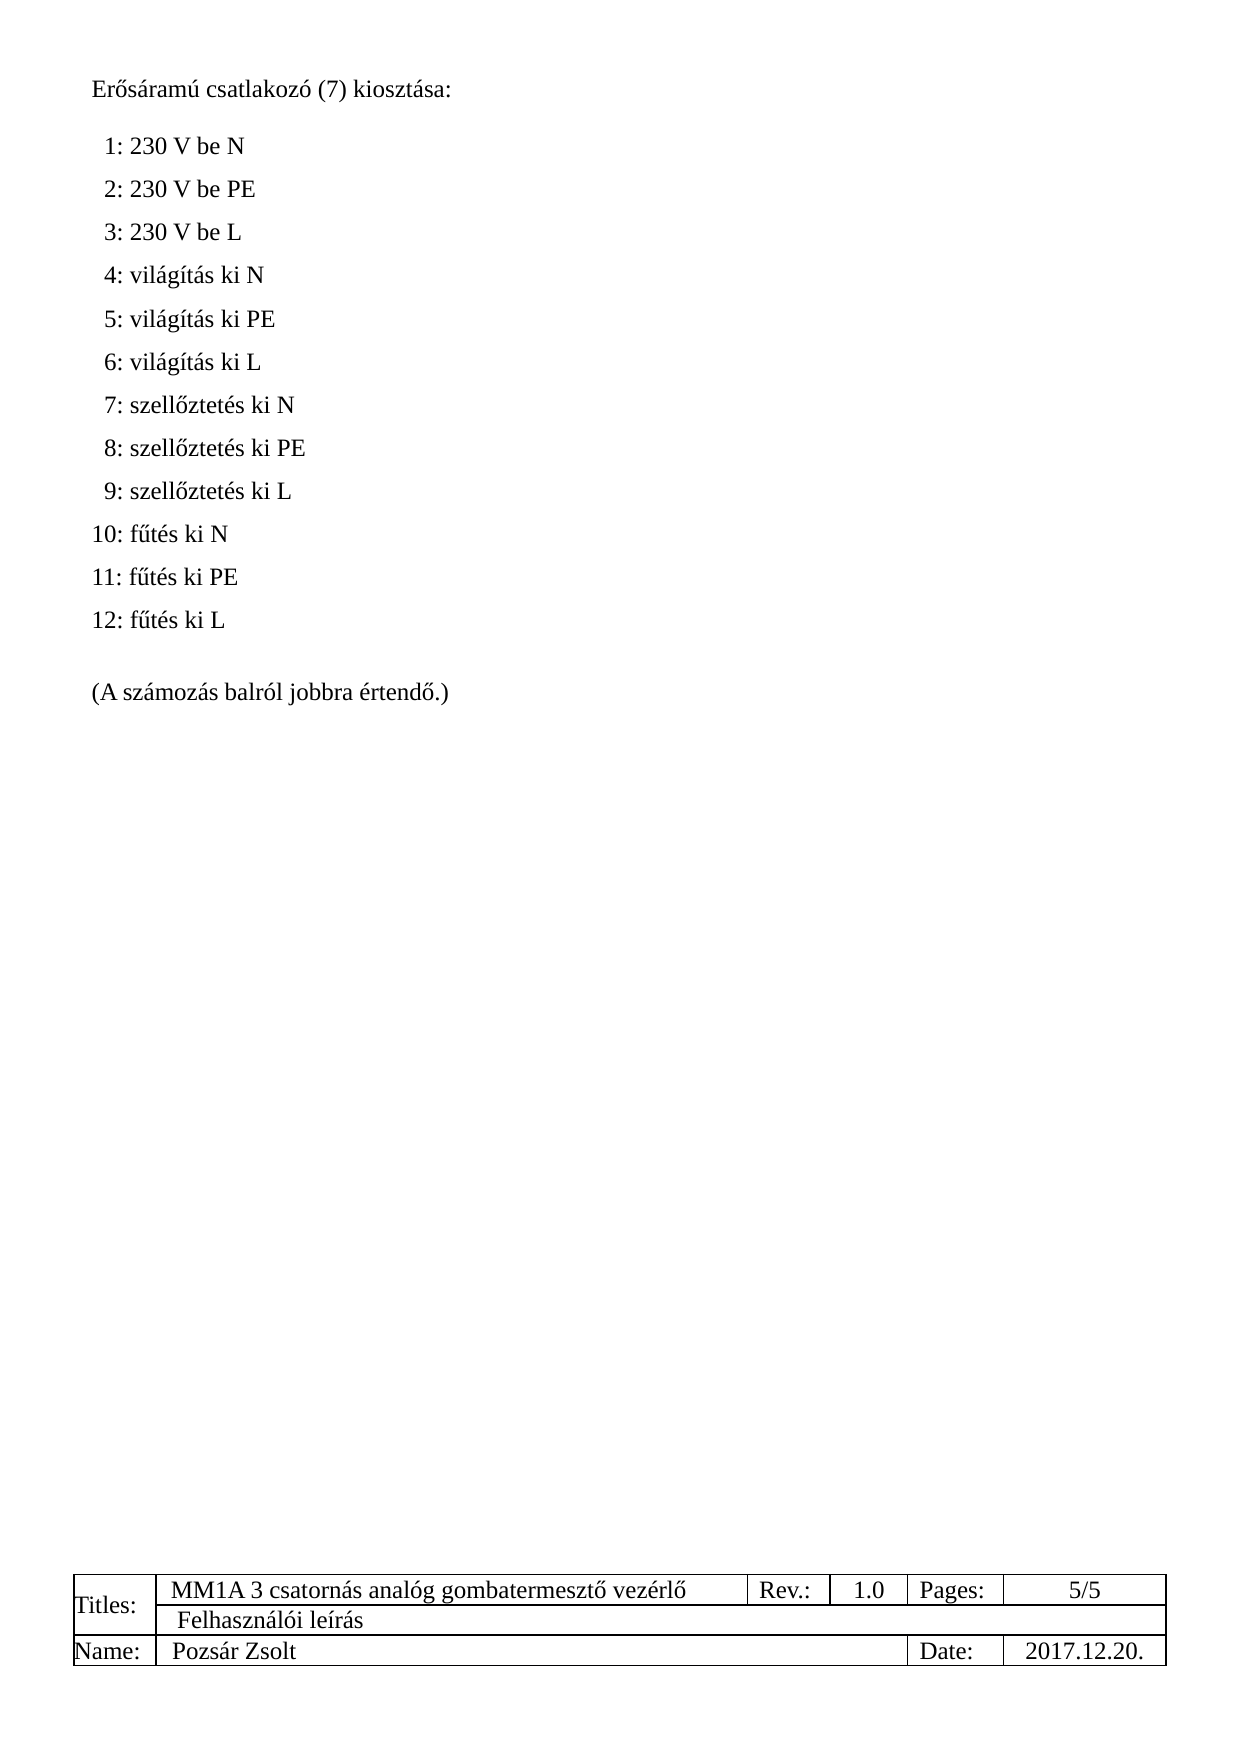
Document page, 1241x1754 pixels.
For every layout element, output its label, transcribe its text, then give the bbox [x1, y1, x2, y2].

text Erősáramú csatlakozó (7) kiosztása: [91, 74, 1166, 102]
text 10: fűtés ki N [91, 519, 1166, 548]
text 11: fűtés ki PE [91, 562, 1166, 591]
text 5: világítás ki PE [91, 304, 1166, 332]
text 6: világítás ki L [91, 347, 1166, 376]
text 12: fűtés ki L [91, 606, 1166, 634]
text (A számozás balról jobbra értendő.) [91, 677, 1166, 706]
text 7: szellőztetés ki N [91, 390, 1166, 419]
text 1: 230 V be N [91, 131, 1166, 160]
text 8: szellőztetés ki PE [91, 433, 1166, 462]
text 3: 230 V be L [91, 217, 1166, 246]
text 9: szellőztetés ki L [91, 476, 1166, 505]
text 4: világítás ki N [91, 261, 1166, 289]
text 2: 230 V be PE [91, 174, 1166, 203]
